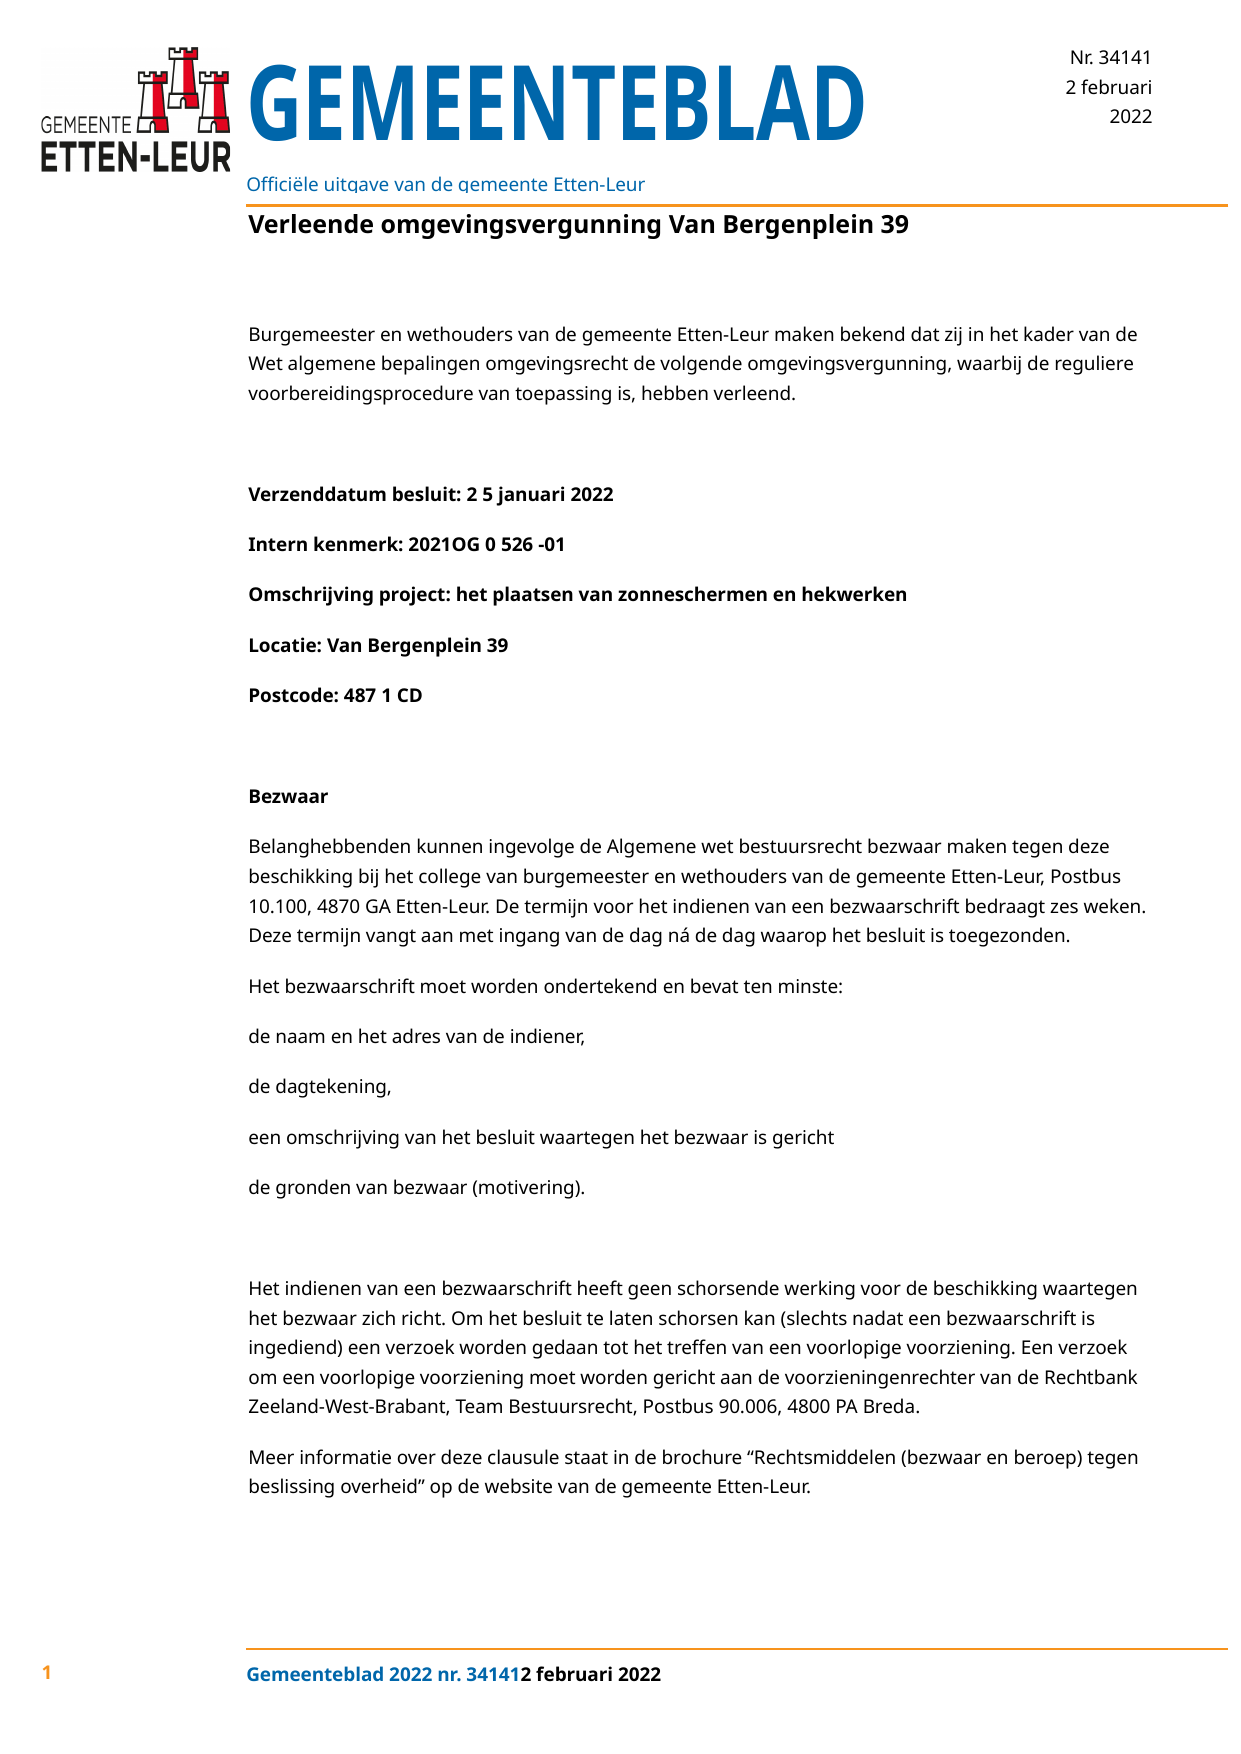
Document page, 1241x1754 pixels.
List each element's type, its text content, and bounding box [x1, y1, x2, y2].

text de dagtekening, [248, 1074, 1152, 1099]
text Belanghebbenden kunnen ingevolge de Algemene wet bestuursrecht bezwaar maken tegen deze beschikking bij het college van burgemeester en wethouders van de gemeente Etten-Leur, Postbus 10.100, 4870 GA Etten-Leur. De termijn voor het indienen van een bezwaarschrift bedraagt zes weken. Deze termijn vangt aan met ingang van de dag ná de dag waarop het besluit is toegezonden. [248, 834, 1152, 948]
text Locatie: Van Bergenplein 39 [248, 632, 1152, 658]
text Het indienen van een bezwaarschrift heeft geen schorsende werking voor de beschikking waartegen het bezwaar zich richt. Om het besluit te laten schorsen kan (slechts nadat een bezwaarschrift is ingediend) een verzoek worden gedaan tot het treffen van een voorlopige voorziening. Een verzoek om een voorlopige voorziening moet worden gericht aan de voorzieningenrechter van de Rechtbank Zeeland-West-Brabant, Team Bestuursrecht, Postbus 90.006, 4800 PA Breda. [248, 1275, 1152, 1419]
text een omschrijving van het besluit waartegen het bezwaar is gericht [248, 1124, 1152, 1150]
text de gronden van bezwaar (motivering). [248, 1174, 1152, 1200]
text Het bezwaarschrift moet worden ondertekend en bevat ten minste: [248, 973, 1152, 998]
text de naam en het adres van de indiener, [248, 1023, 1152, 1049]
text Postcode: 487 1 CD [248, 682, 1152, 708]
text Burgemeester en wethouders van de gemeente Etten-Leur maken bekend dat zij in het kader van de Wet algemene bepalingen omgevingsrecht de volgende omgevingsvergunning, waarbij de reguliere voorbereidingsprocedure van toepassing is, hebben verleend. [248, 321, 1152, 406]
text Bezwaar [248, 783, 1152, 809]
text Intern kenmerk: 2021OG 0 526 -01 [248, 531, 1152, 557]
text Omschrijving project: het plaatsen van zonneschermen en hekwerken [248, 582, 1152, 607]
text Meer informatie over deze clausule staat in de brochure “Rechtsmiddelen (bezwaar en beroep) tegen beslissing overheid” op de website van de gemeente Etten-Leur. [248, 1444, 1152, 1499]
picture [41, 47, 231, 172]
text Verleende omgevingsvergunning Van Bergenplein 39 [248, 207, 1152, 241]
text Verzenddatum besluit: 2 5 januari 2022 [248, 481, 1152, 506]
